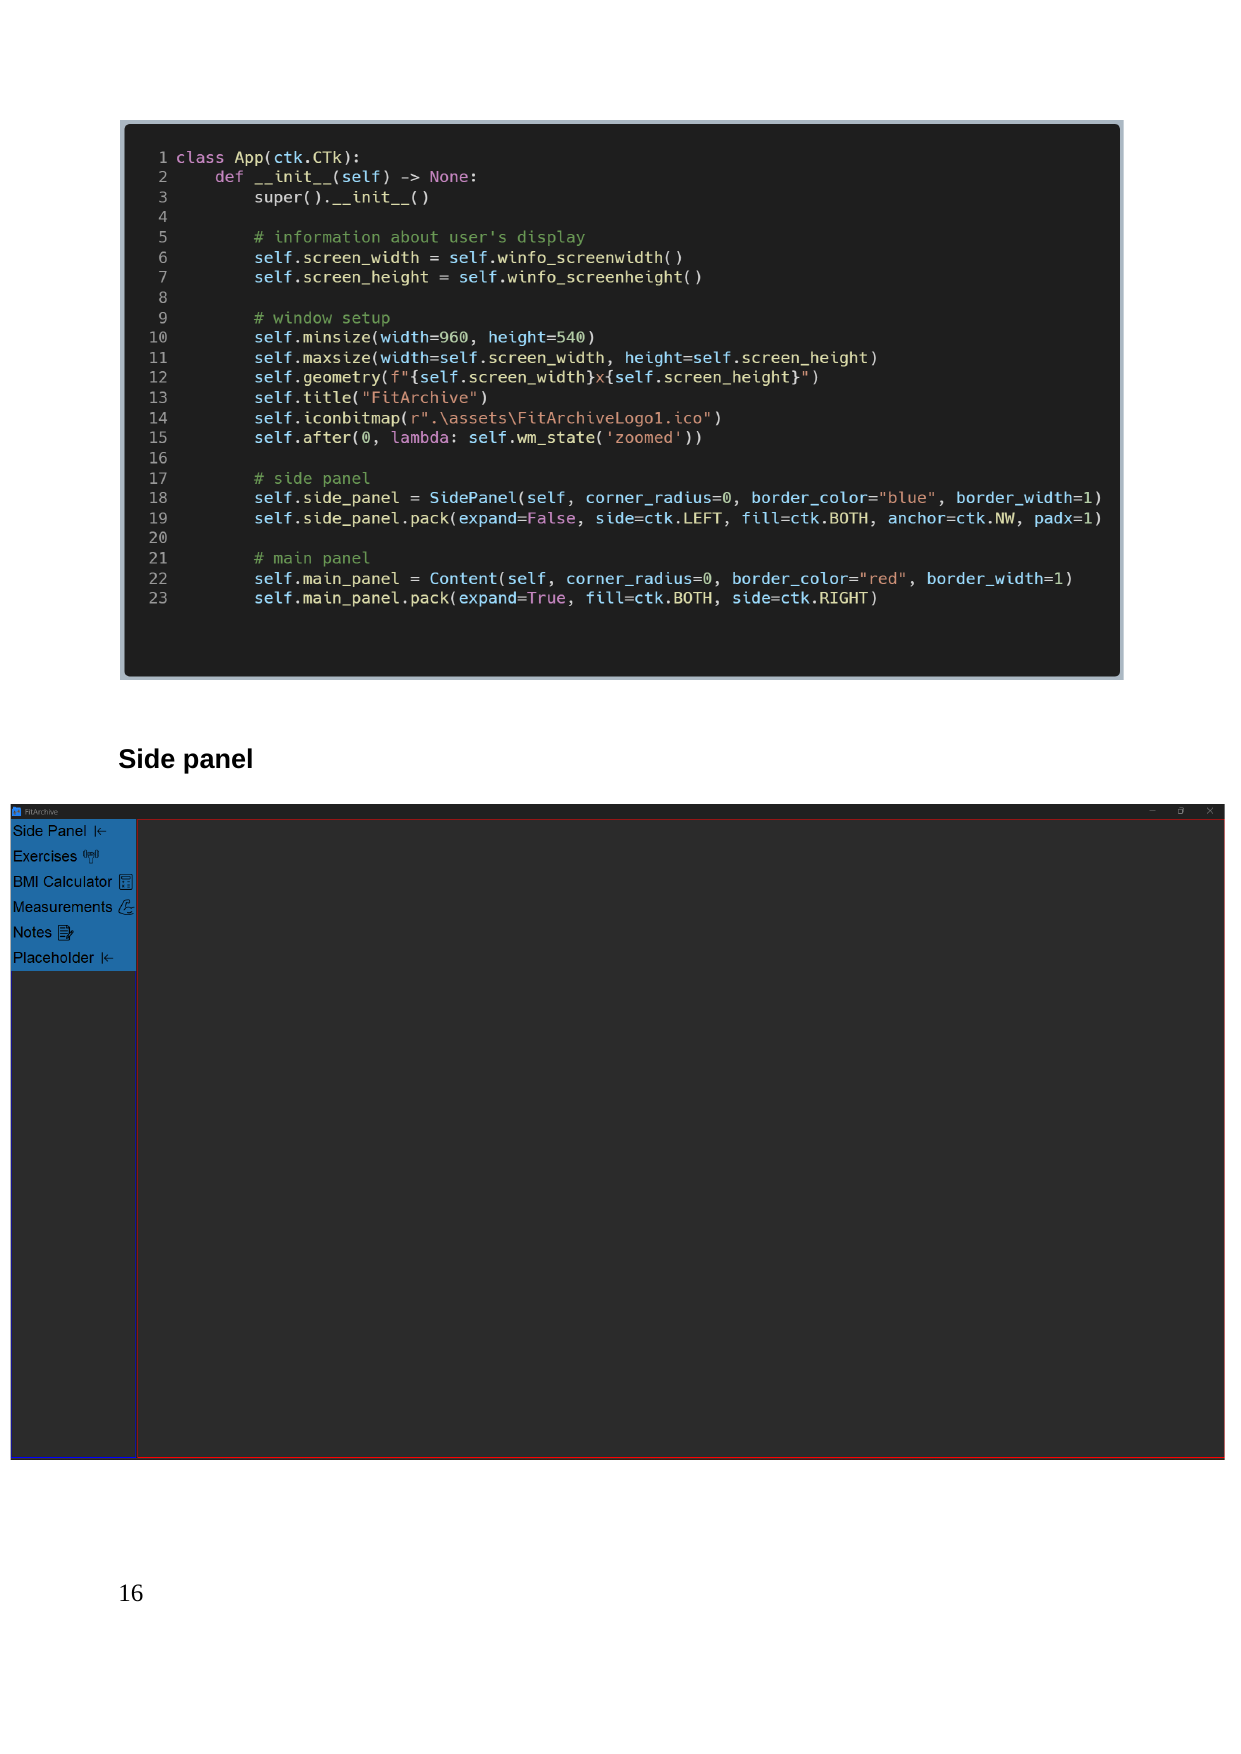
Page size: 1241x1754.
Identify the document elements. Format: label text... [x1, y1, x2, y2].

subtitle Side panel [118, 743, 1122, 774]
picture [10, 804, 1225, 1460]
picture [119, 119, 1124, 680]
